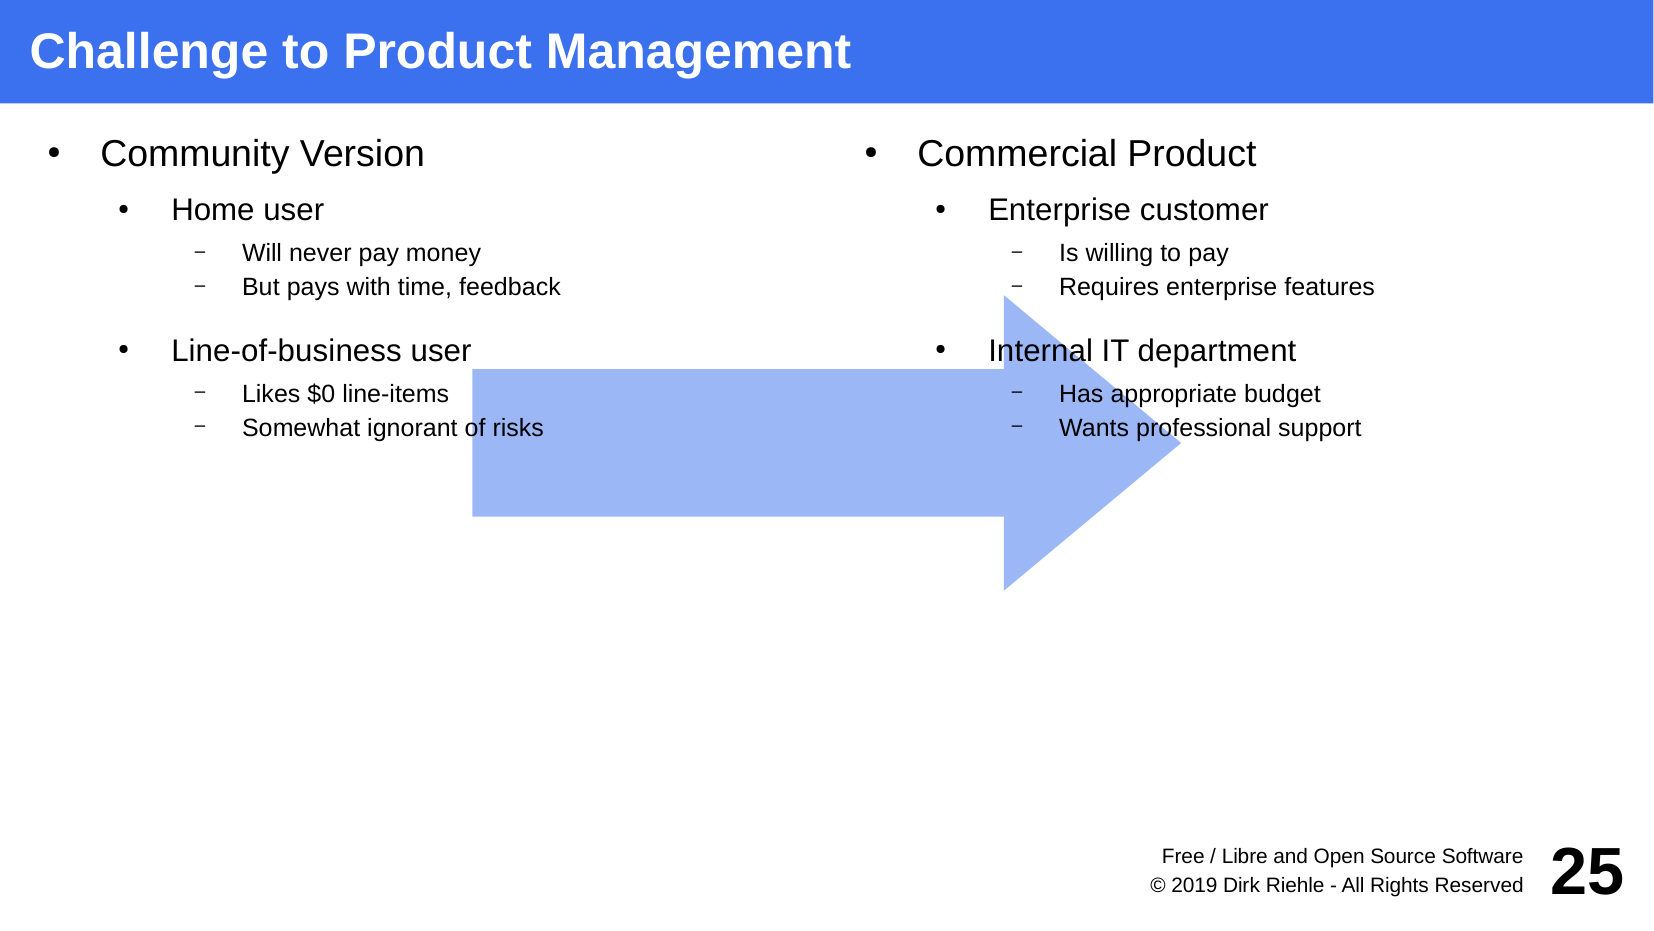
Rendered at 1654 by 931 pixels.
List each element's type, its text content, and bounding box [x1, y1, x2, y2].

list Commercial Product Enterprise customer Is willing to pay Requires enterprise features Internal IT department Has appropriate budget Wants professional support [846, 132, 1625, 813]
list Community Version Home user Will never pay money But pays with time, feedback Line-of-business user Likes $0 line-items Somewhat ignorant of risks [29, 132, 846, 813]
title Challenge to Product Management [0, 0, 1654, 104]
